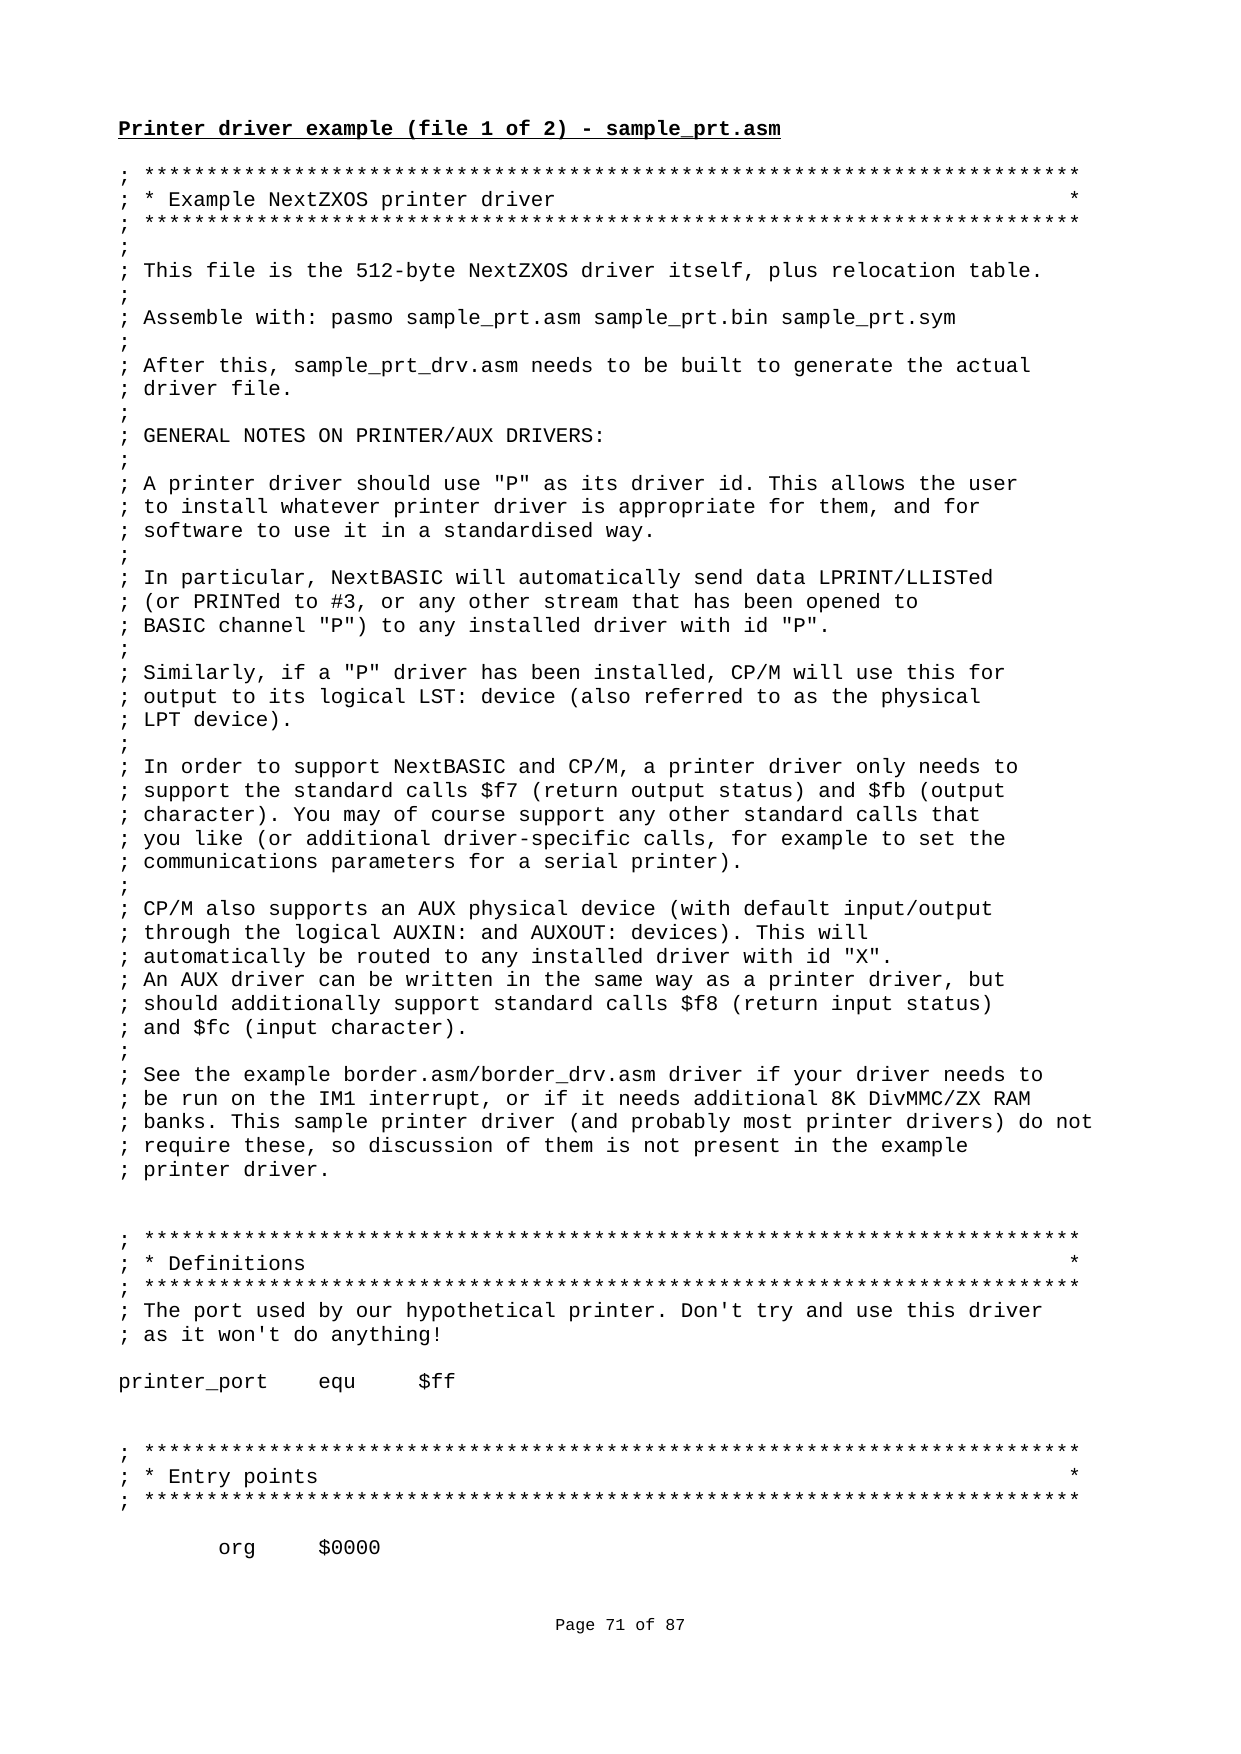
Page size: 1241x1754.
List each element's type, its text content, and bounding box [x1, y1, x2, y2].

text ; After this, sample_prt_drv.asm needs to be built to generate the actual [118, 354, 1122, 378]
text ; output to its logical LST: device (also referred to as the physical [118, 686, 1122, 709]
text ; [118, 402, 1122, 426]
text ; [118, 733, 1122, 757]
text printer_port equ $ff [118, 1371, 1122, 1395]
text ; should additionally support standard calls $f8 (return input status) [118, 993, 1122, 1017]
text ; driver file. [118, 378, 1122, 402]
text ; [118, 236, 1122, 260]
text ; *************************************************************************** [118, 165, 1122, 189]
text ; require these, so discussion of them is not present in the example [118, 1135, 1122, 1158]
text Printer driver example (file 1 of 2) - sample_prt.asm [118, 118, 1122, 142]
text ; [118, 638, 1122, 662]
text ; support the standard calls $f7 (return output status) and $fb (output [118, 780, 1122, 804]
text ; [118, 1040, 1122, 1064]
text ; An AUX driver can be written in the same way as a printer driver, but [118, 969, 1122, 993]
text ; banks. This sample printer driver (and probably most printer drivers) do not [118, 1111, 1122, 1135]
text ; [118, 544, 1122, 567]
text ; See the example border.asm/border_drv.asm driver if your driver needs to [118, 1064, 1122, 1088]
text ; This file is the 512-byte NextZXOS driver itself, plus relocation table. [118, 260, 1122, 284]
text ; to install whatever printer driver is appropriate for them, and for [118, 496, 1122, 520]
text ; [118, 284, 1122, 307]
text ; [118, 331, 1122, 354]
text ; BASIC channel "P") to any installed driver with id "P". [118, 615, 1122, 638]
text ; [118, 449, 1122, 473]
text ; character). You may of course support any other standard calls that [118, 804, 1122, 827]
text ; Similarly, if a "P" driver has been installed, CP/M will use this for [118, 662, 1122, 686]
text ; be run on the IM1 interrupt, or if it needs additional 8K DivMMC/ZX RAM [118, 1088, 1122, 1111]
text org $0000 [118, 1537, 1122, 1561]
text ; GENERAL NOTES ON PRINTER/AUX DRIVERS: [118, 426, 1122, 449]
text ; *************************************************************************** [118, 1489, 1122, 1513]
text ; * Definitions * [118, 1253, 1122, 1277]
text ; you like (or additional driver-specific calls, for example to set the [118, 827, 1122, 851]
text ; * Entry points * [118, 1466, 1122, 1489]
text ; * Example NextZXOS printer driver * [118, 189, 1122, 213]
text ; [118, 875, 1122, 898]
text ; A printer driver should use "P" as its driver id. This allows the user [118, 473, 1122, 496]
text ; automatically be routed to any installed driver with id "X". [118, 946, 1122, 969]
text ; LPT device). [118, 709, 1122, 733]
text ; communications parameters for a serial printer). [118, 851, 1122, 875]
text ; *************************************************************************** [118, 1277, 1122, 1300]
text ; (or PRINTed to #3, or any other stream that has been opened to [118, 591, 1122, 615]
text ; through the logical AUXIN: and AUXOUT: devices). This will [118, 922, 1122, 946]
text ; The port used by our hypothetical printer. Don't try and use this driver [118, 1300, 1122, 1324]
text ; *************************************************************************** [118, 1442, 1122, 1466]
text ; software to use it in a standardised way. [118, 520, 1122, 544]
text ; *************************************************************************** [118, 1229, 1122, 1253]
text ; as it won't do anything! [118, 1324, 1122, 1348]
text ; CP/M also supports an AUX physical device (with default input/output [118, 898, 1122, 922]
text ; Assemble with: pasmo sample_prt.asm sample_prt.bin sample_prt.sym [118, 307, 1122, 331]
text ; *************************************************************************** [118, 213, 1122, 236]
text ; In order to support NextBASIC and CP/M, a printer driver only needs to [118, 757, 1122, 780]
text ; and $fc (input character). [118, 1017, 1122, 1040]
text ; In particular, NextBASIC will automatically send data LPRINT/LLISTed [118, 567, 1122, 591]
text ; printer driver. [118, 1158, 1122, 1182]
